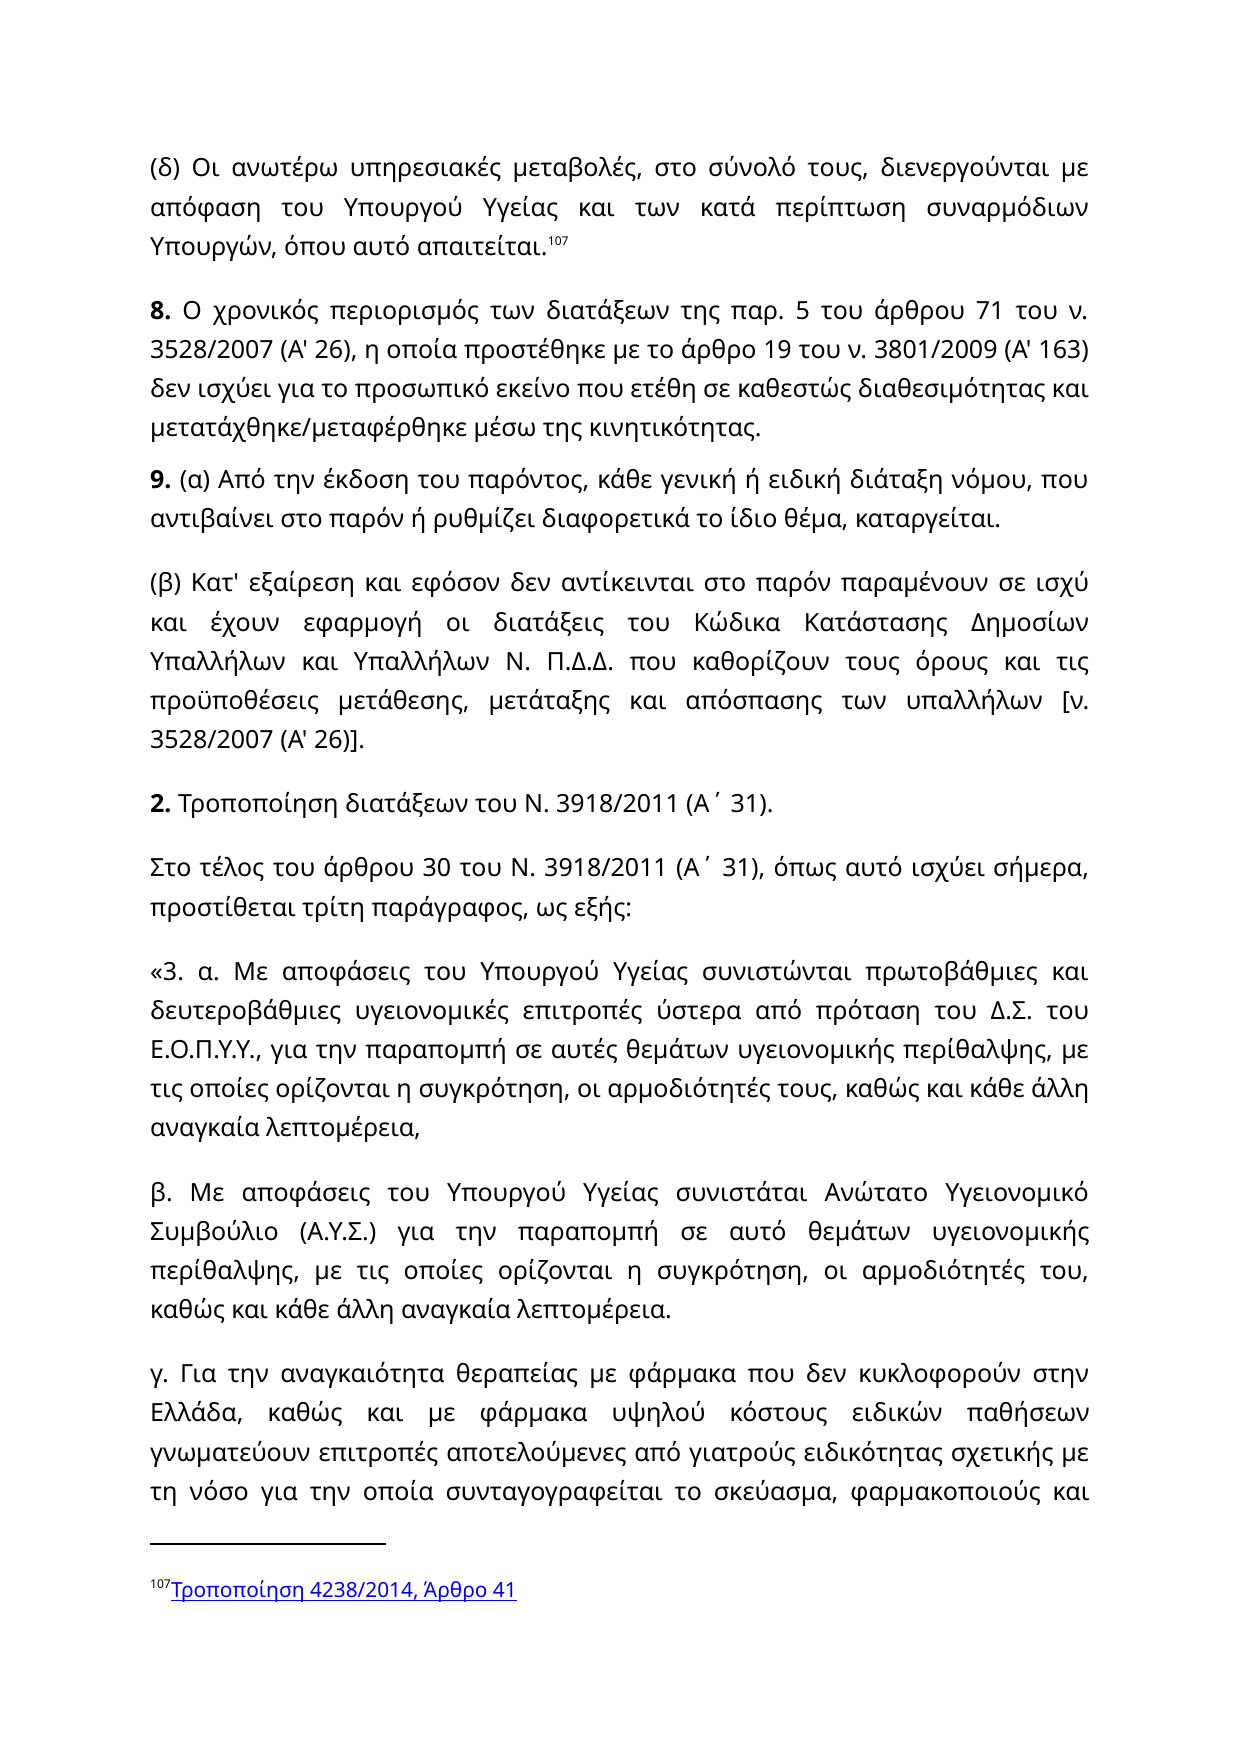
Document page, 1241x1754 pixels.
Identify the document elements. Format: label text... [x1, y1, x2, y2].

text «3. α. Με αποφάσεις του Υπουργού Υγείας συνιστώνται πρωτοβάθμιες και δευτεροβάθμιες υγειονομικές επιτροπές ύστερα από πρόταση του Δ.Σ. του Ε.Ο.Π.Υ.Υ., για την παραπομπή σε αυτές θεμάτων υγειονομικής περίθαλψης, με τις οποίες ορίζονται η συγκρότηση, οι αρμοδιότητές τους, καθώς και κάθε άλλη αναγκαία λεπτομέρεια, [150, 953, 1090, 1144]
text 9. (α) Από την έκδοση του παρόντος, κάθε γενική ή ειδική διάταξη νόμου, που αντιβαίνει στο παρόν ή ρυθμίζει διαφορετικά το ίδιο θέμα, καταργείται. [150, 462, 1090, 535]
text 8. Ο χρονικός περιορισμός των διατάξεων της παρ. 5 του άρθρου 71 του ν. 3528/2007 (Α' 26), η οποία προστέθηκε με το άρθρο 19 του ν. 3801/2009 (Α' 163) δεν ισχύει για το προσωπικό εκείνο που ετέθη σε καθεστώς διαθεσιμότητας και μετατάχθηκε/μεταφέρθηκε μέσω της κινητικότητας. [150, 292, 1090, 444]
text Τροποποίηση 4238/2014, Άρθρο 41 [150, 1576, 1090, 1604]
text Στο τέλος του άρθρου 30 του Ν. 3918/2011 (Α΄ 31), όπως αυτό ισχύει σήμερα, προστίθεται τρίτη παράγραφος, ως εξής: [150, 850, 1090, 923]
text γ. Για την αναγκαιότητα θεραπείας με φάρμακα που δεν κυκλοφορούν στην Ελλάδα, καθώς και με φάρμακα υψηλού κόστους ειδικών παθήσεων γνωματεύουν επιτροπές αποτελούμενες από γιατρούς ειδικότητας σχετικής με τη νόσο για την οποία συνταγογραφείται το σκεύασμα, φαρμακοποιούς και [150, 1356, 1090, 1507]
text (β) Κατ' εξαίρεση και εφόσον δεν αντίκεινται στο παρόν παραμένουν σε ισχύ και έχουν εφαρμογή οι διατάξεις του Κώδικα Κατάστασης Δημοσίων Υπαλλήλων και Υπαλλήλων Ν. Π.Δ.Δ. που καθορίζουν τους όρους και τις προϋποθέσεις μετάθεσης, μετάταξης και απόσπασης των υπαλλήλων [ν. 3528/2007 (Α' 26)]. [150, 565, 1090, 756]
text (δ) Οι ανωτέρω υπηρεσιακές μεταβολές, στο σύνολό τους, διενεργούνται με απόφαση του Υπουργού Υγείας και των κατά περίπτωση συναρμόδιων Υπουργών, όπου αυτό απαιτείται. [150, 150, 1090, 262]
text 2. Τροποποίηση διατάξεων του Ν. 3918/2011 (Α΄ 31). [150, 786, 1090, 820]
text β. Με αποφάσεις του Υπουργού Υγείας συνιστάται Ανώτατο Υγειονομικό Συμβούλιο (Α.Υ.Σ.) για την παραπομπή σε αυτό θεμάτων υγειονομικής περίθαλψης, με τις οποίες ορίζονται η συγκρότηση, οι αρμοδιότητές του, καθώς και κάθε άλλη αναγκαία λεπτομέρεια. [150, 1174, 1090, 1326]
